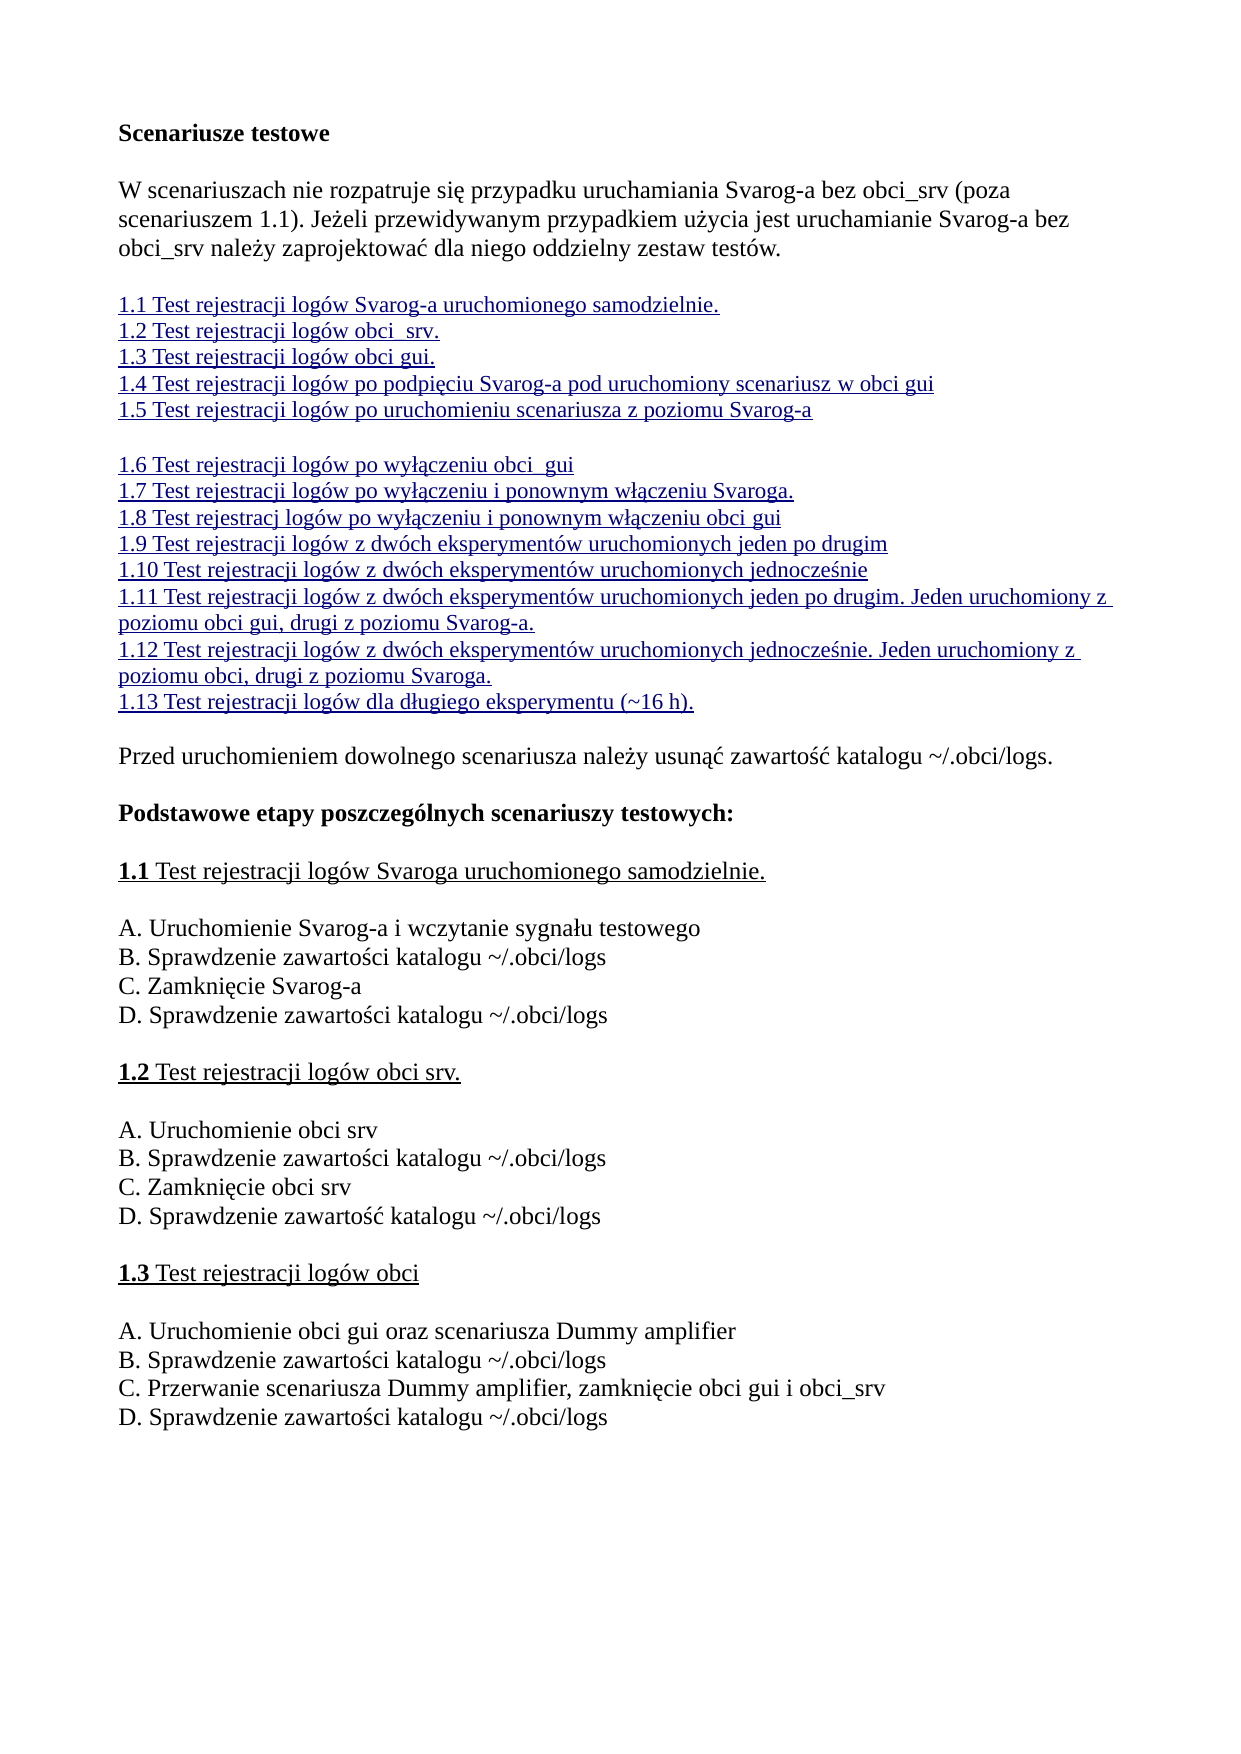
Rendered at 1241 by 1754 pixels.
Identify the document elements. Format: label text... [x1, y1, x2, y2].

text D. Sprawdzenie zawartości katalogu ~/.obci/logs [118, 1000, 1122, 1028]
text 1.2 Test rejestracji logów obci_srv. [118, 317, 1122, 343]
text 1.3 Test rejestracji logów obci [118, 1258, 1122, 1287]
text C. Zamknięcie obci srv [118, 1172, 1122, 1201]
text A. Uruchomienie Svarog-a i wczytanie sygnału testowego [118, 913, 1122, 942]
text 1.3 Test rejestracji logów obci gui. [118, 343, 1122, 370]
text 1.13 Test rejestracji logów dla długiego eksperymentu (~16 h). [118, 688, 1122, 715]
text B. Sprawdzenie zawartości katalogu ~/.obci/logs [118, 1345, 1122, 1373]
text 1.1 Test rejestracji logów Svaroga uruchomionego samodzielnie. [118, 856, 1122, 885]
text 1.9 Test rejestracji logów z dwóch eksperymentów uruchomionych jeden po drugim [118, 530, 1122, 557]
text C. Przerwanie scenariusza Dummy amplifier, zamknięcie obci gui i obci_srv [118, 1373, 1122, 1402]
text A. Uruchomienie obci gui oraz scenariusza Dummy amplifier [118, 1316, 1122, 1345]
text 1.8 Test rejestracj logów po wyłączeniu i ponownym włączeniu obci gui [118, 504, 1122, 530]
text Scenariusze testowe [118, 118, 1122, 147]
text Podstawowe etapy poszczególnych scenariuszy testowych: [118, 798, 1122, 827]
text W scenariuszach nie rozpatruje się przypadku uruchamiania Svarog-a bez obci_srv (poza scenariuszem 1.1). Jeżeli przewidywanym przypadkiem użycia jest uruchamianie Svarog-a bez obci_srv należy zaprojektować dla niego oddzielny zestaw testów. [118, 176, 1122, 262]
text A. Uruchomienie obci srv [118, 1115, 1122, 1143]
text 1.4 Test rejestracji logów po podpięciu Svarog-a pod uruchomiony scenariusz w obci gui [118, 370, 1122, 396]
text 1.7 Test rejestracji logów po wyłączeniu i ponownym włączeniu Svaroga. [118, 477, 1122, 504]
text 1.11 Test rejestracji logów z dwóch eksperymentów uruchomionych jeden po drugim. Jeden uruchomiony z poziomu obci gui, drugi z poziomu Svarog-a. [118, 583, 1122, 636]
text B. Sprawdzenie zawartości katalogu ~/.obci/logs [118, 1143, 1122, 1172]
text D. Sprawdzenie zawartość katalogu ~/.obci/logs [118, 1201, 1122, 1230]
text 1.6 Test rejestracji logów po wyłączeniu obci_gui [118, 451, 1122, 477]
text Przed uruchomieniem dowolnego scenariusza należy usunąć zawartość katalogu ~/.obci/logs. [118, 741, 1122, 770]
text 1.1 Test rejestracji logów Svarog-a uruchomionego samodzielnie. [118, 291, 1122, 317]
text 1.5 Test rejestracji logów po uruchomieniu scenariusza z poziomu Svarog-a [118, 396, 1122, 422]
text B. Sprawdzenie zawartości katalogu ~/.obci/logs [118, 942, 1122, 971]
text 1.12 Test rejestracji logów z dwóch eksperymentów uruchomionych jednocześnie. Jeden uruchomiony z poziomu obci, drugi z poziomu Svaroga. [118, 636, 1122, 688]
text D. Sprawdzenie zawartości katalogu ~/.obci/logs [118, 1402, 1122, 1431]
text 1.2 Test rejestracji logów obci srv. [118, 1057, 1122, 1086]
text C. Zamknięcie Svarog-a [118, 971, 1122, 1000]
text 1.10 Test rejestracji logów z dwóch eksperymentów uruchomionych jednocześnie [118, 557, 1122, 583]
